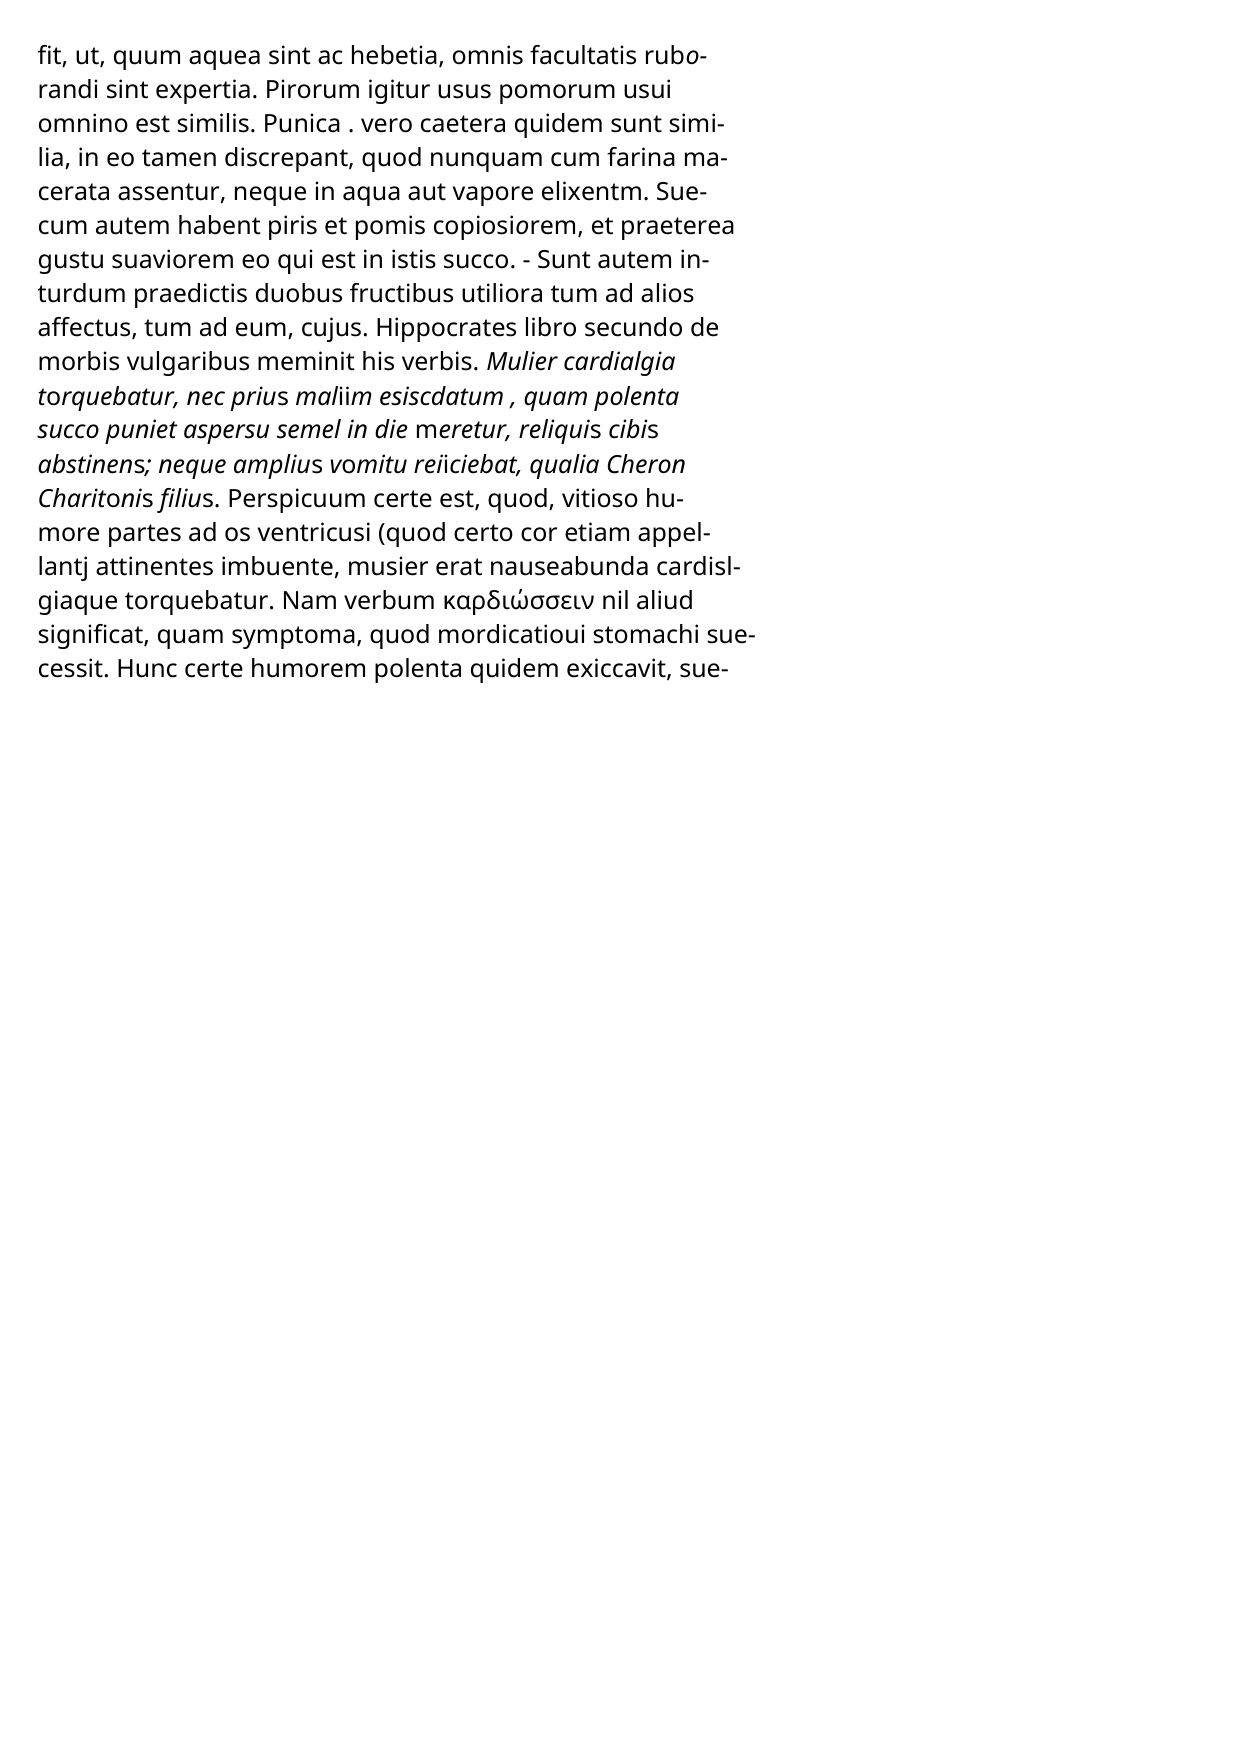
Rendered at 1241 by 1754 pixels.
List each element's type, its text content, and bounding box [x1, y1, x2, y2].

text fit, ut, quum aquea sint ac hebetia, omnis facultatis rubo- randi sint expertia. Pirorum igitur usus pomorum usui omnino est similis. Punica . vero caetera quidem sunt simi- lia, in eo tamen discrepant, quod nunquam cum farina ma- cerata assentur, neque in aqua aut vapore elixentm. Sue- cum autem habent piris et pomis copiosiorem, et praeterea gustu suaviorem eo qui est in istis succo. - Sunt autem in- turdum praedictis duobus fructibus utiliora tum ad alios affectus, tum ad eum, cujus. Hippocrates libro secundo de morbis vulgaribus meminit his verbis. Mulier cardialgia torquebatur, nec prius maliim esiscdatum , quam polenta succo puniet aspersu semel in die meretur, reliquis cibis abstinens; neque amplius vomitu reiiciebat, qualia Cheron Charitonis filius. Perspicuum certe est, quod, vitioso hu- more partes ad os ventricusi (quod certo cor etiam appel- lantj attinentes imbuente, musier erat nauseabunda cardisl- giaque torquebatur. Nam verbum καρδιώσσειν nil aliud significat, quam symptoma, quod mordicatioui stomachi sue- cessit. Hunc certe humorem polenta quidem exiccavit, sue- [37, 37, 1203, 685]
